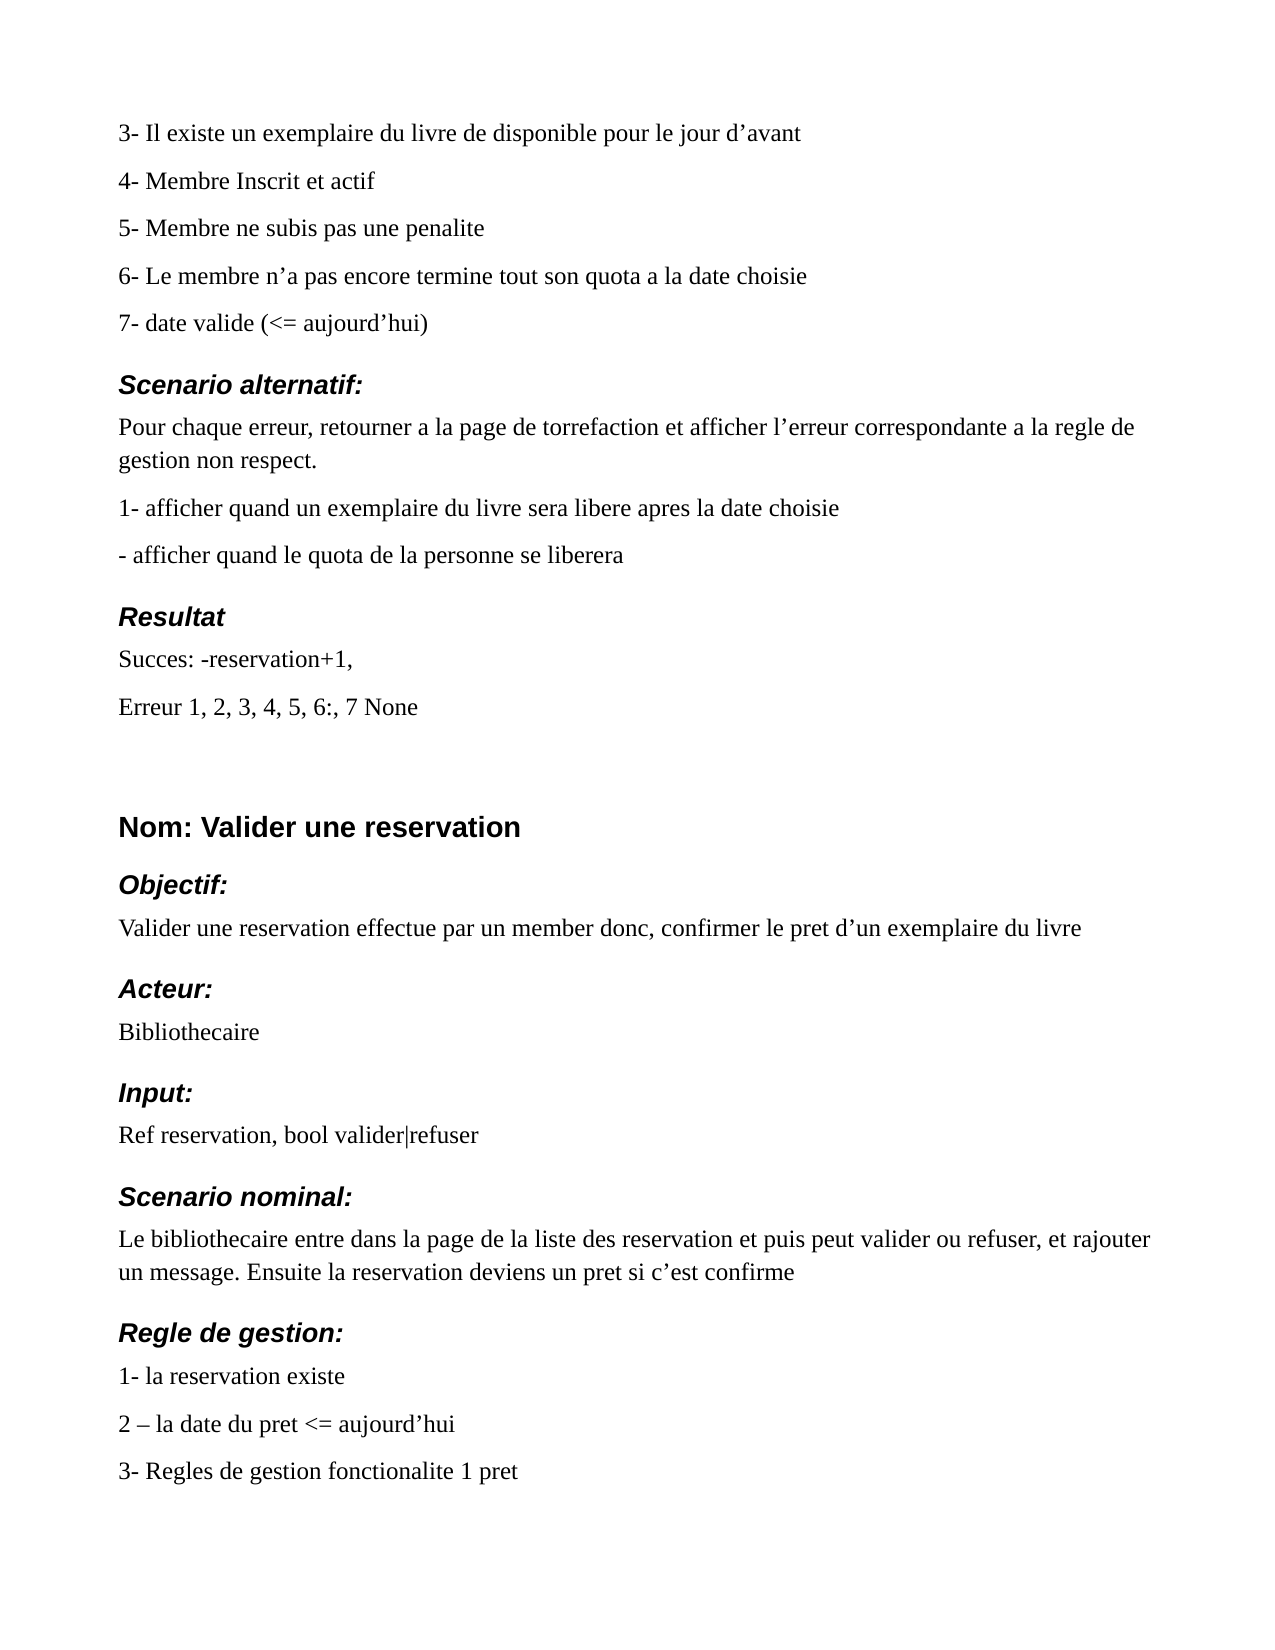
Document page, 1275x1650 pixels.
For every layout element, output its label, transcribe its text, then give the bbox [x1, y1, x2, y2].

text Bibliothecaire [118, 1017, 1157, 1045]
text 1- la reservation existe [118, 1361, 1157, 1390]
text 1- afficher quand un exemplaire du livre sera libere apres la date choisie [118, 493, 1157, 522]
text 6- Le membre n’a pas encore termine tout son quota a la date choisie [118, 261, 1157, 290]
text Succes: -reservation+1, [118, 644, 1157, 673]
subtitle Resultat [118, 601, 1157, 632]
subtitle Acteur: [118, 973, 1157, 1004]
text 3- Regles de gestion fonctionalite 1 pret [118, 1456, 1157, 1485]
text 5- Membre ne subis pas une penalite [118, 213, 1157, 242]
text - afficher quand le quota de la personne se liberera [118, 541, 1157, 569]
text Le bibliothecaire entre dans la page de la liste des reservation et puis peut valider ou refuser, et rajouter un message. Ensuite la reservation deviens un pret si c’est confirme [118, 1224, 1157, 1286]
text Pour chaque erreur, retourner a la page de torrefaction et afficher l’erreur correspondante a la regle de gestion non respect. [118, 412, 1157, 474]
subtitle Objectif: [118, 869, 1157, 900]
text 3- Il existe un exemplaire du livre de disponible pour le jour d’avant [118, 118, 1157, 147]
subtitle Scenario nominal: [118, 1181, 1157, 1212]
text Erreur 1, 2, 3, 4, 5, 6:, 7 None [118, 692, 1157, 721]
subtitle Regle de gestion: [118, 1317, 1157, 1349]
text Valider une reservation effectue par un member donc, confirmer le pret d’un exemplaire du livre [118, 913, 1157, 942]
text 7- date valide (<= aujourd’hui) [118, 308, 1157, 337]
subtitle Scenario alternatif: [118, 369, 1157, 400]
subtitle Nom: Valider une reservation [118, 811, 1157, 844]
subtitle Input: [118, 1077, 1157, 1108]
text 4- Membre Inscrit et actif [118, 166, 1157, 194]
text 2 – la date du pret <= aujourd’hui [118, 1409, 1157, 1438]
text Ref reservation, bool valider|refuser [118, 1121, 1157, 1149]
